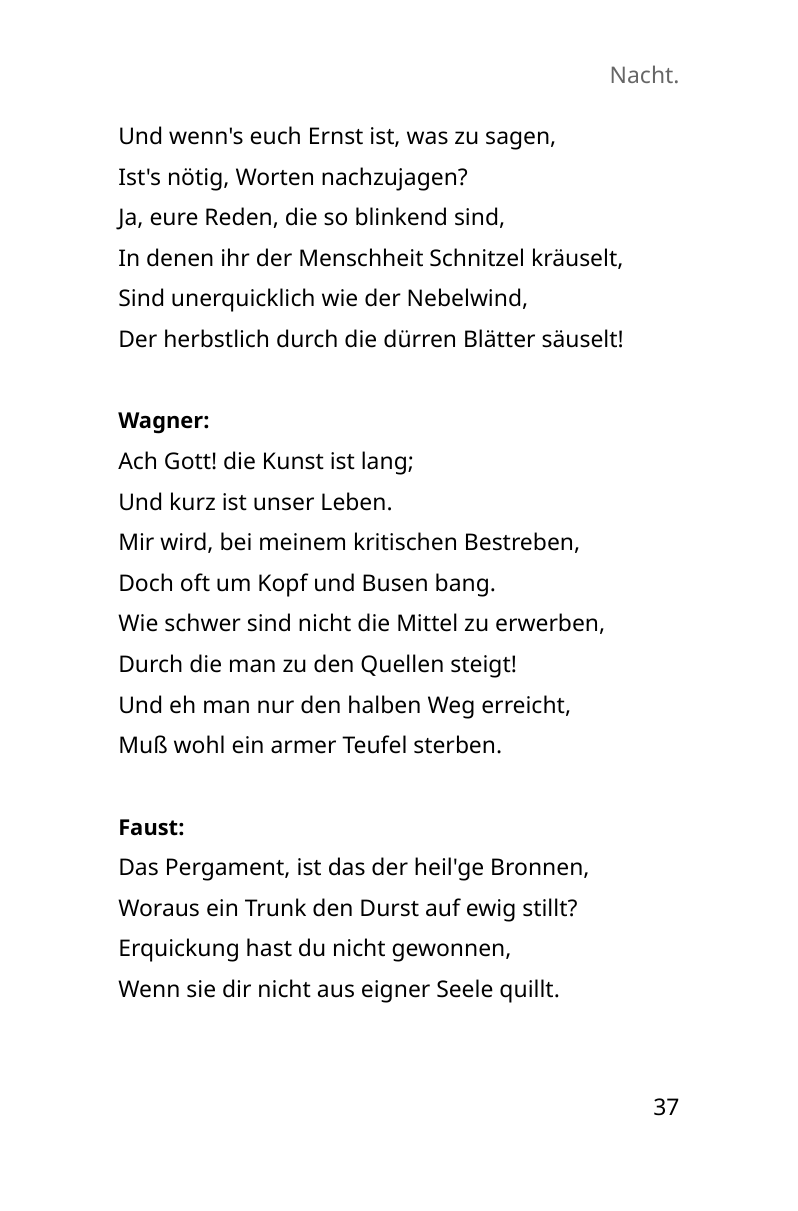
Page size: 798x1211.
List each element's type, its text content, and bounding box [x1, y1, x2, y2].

text Faust: Das Pergament, ist das der heil'ge Bronnen, Woraus ein Trunk den Durst auf ewig stillt? Erquickung hast du nicht gewonnen, Wenn sie dir nicht aus eigner Seele quillt. [118, 787, 679, 1004]
text Wagner: Ach Gott! die Kunst ist lang; Und kurz ist unser Leben. Mir wird, bei meinem kritischen Bestreben, Doch oft um Kopf und Busen bang. Wie schwer sind nicht die Mittel zu erwerben, Durch die man zu den Quellen steigt! Und eh man nur den halben Weg erreicht, Muß wohl ein armer Teufel sterben. [118, 381, 679, 760]
text Und wenn's euch Ernst ist, was zu sagen, Ist's nötig, Worten nachzujagen? Ja, eure Reden, die so blinkend sind, In denen ihr der Menschheit Schnitzel kräuselt, Sind unerquicklich wie der Nebelwind, Der herbstlich durch die dürren Blätter säuselt! [118, 120, 679, 354]
